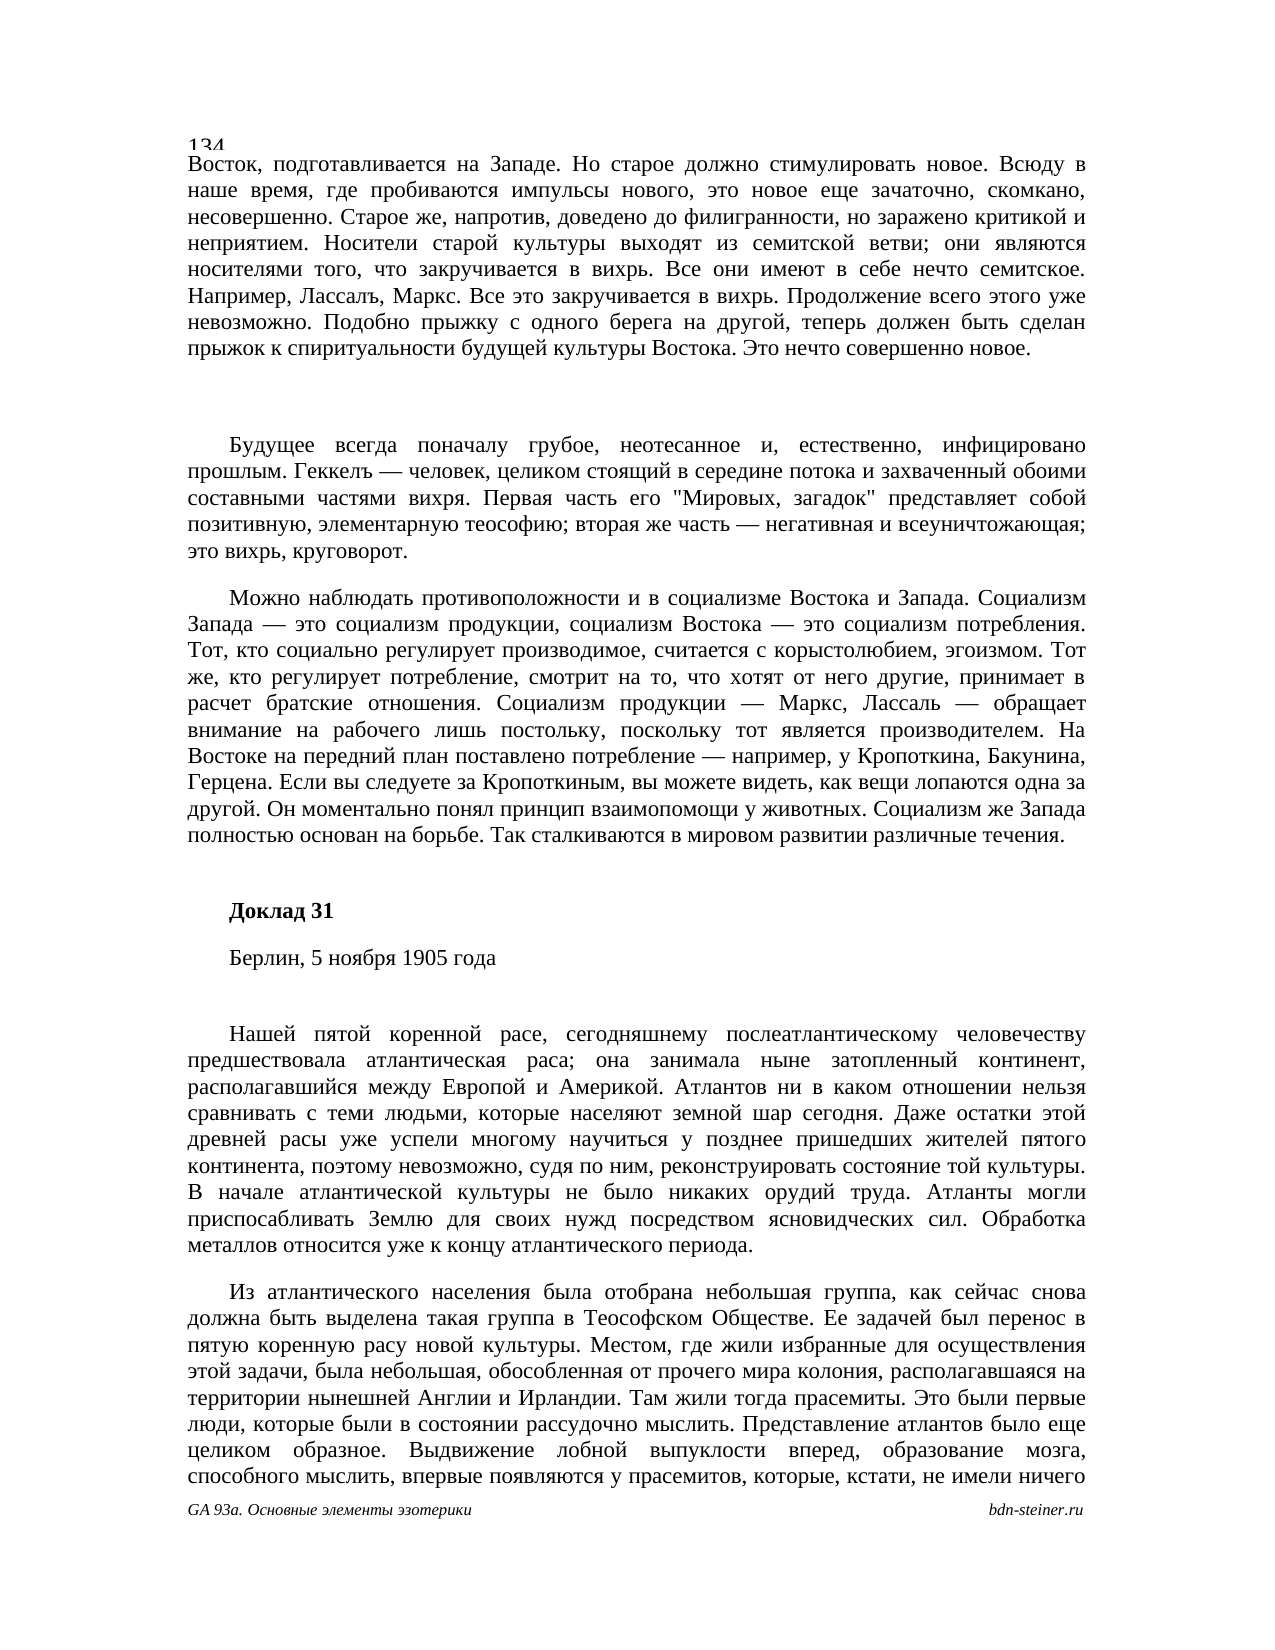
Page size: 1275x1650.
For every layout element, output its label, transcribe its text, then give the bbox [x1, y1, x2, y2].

text Восток, подготавливается на Западе. Но старое должно стимулировать новое. Всюду в наше время, где пробиваются импульсы нового, это новое еще зачаточно, скомкано, несовершенно. Старое же, напротив, доведено до филигранности, но заражено критикой и неприятием. Носители старой культуры выходят из семитской ветви; они являются носителями того, что закручивается в вихрь. Все они имеют в себе нечто семитское. Например, Лассалъ, Маркс. Все это закручивается в вихрь. Продолжение всего этого уже невозможно. Подобно прыжку с одного берега на другой, теперь должен быть сделан прыжок к спиритуальности будущей культуры Востока. Это нечто совершенно новое. [187, 150, 1087, 361]
text Доклад 31 [187, 897, 1087, 923]
text Берлин, 5 ноября 1905 года [187, 944, 1087, 971]
text Нашей пятой коренной расе, сегодняшнему послеатлантическому человечеству предшествовала атлантическая раса; она занимала ныне затопленный континент, располагавшийся между Европой и Америкой. Атлантов ни в каком отношении нельзя сравнивать с теми людьми, которые населяют земной шар сегодня. Даже остатки этой древней расы уже успели многому научиться у позднее пришедших жителей пятого континента, поэтому невозможно, судя по ним, реконструировать состояние той культуры. В начале атлантической культуры не было никаких орудий труда. Атланты могли приспосабливать Землю для своих нужд посредством ясновидческих сил. Обработка металлов относится уже к концу атлантического периода. [187, 1020, 1087, 1257]
text Можно наблюдать противоположности и в социализме Востока и Запада. Социализм Запада — это социализм продукции, социализм Востока — это социализм потребления. Тот, кто социально регулирует производимое, считается с корыстолюбием, эгоизмом. Тот же, кто регулирует потребление, смотрит на то, что хотят от него другие, принимает в расчет братские отношения. Социализм продукции — Маркс, Лассаль — обращает внимание на рабочего лишь постольку, поскольку тот является производителем. На Востоке на передний план поставлено потребление — например, у Кропоткина, Бакунина, Герцена. Если вы следуете за Кропоткиным, вы можете видеть, как вещи лопаются одна за другой. Он моментально понял принцип взаимопомощи у животных. Социализм же Запада полностью основан на борьбе. Так сталкиваются в мировом развитии различные течения. [187, 584, 1087, 847]
text Из атлантического населения была отобрана небольшая группа, как сейчас снова должна быть выделена такая группа в Теософском Обществе. Ее задачей был перенос в пятую коренную расу новой культуры. Местом, где жили избранные для осуществления этой задачи, была небольшая, обособленная от прочего мира колония, располагавшаяся на территории нынешней Англии и Ирландии. Там жили тогда прасемиты. Это были первые люди, которые были в состоянии рассудочно мыслить. Представление атлантов было еще целиком образное. Выдвижение лобной выпуклости вперед, образование мозга, способного мыслить, впервые появляются у прасемитов, которые, кстати, не имели ничего [187, 1278, 1087, 1489]
text Будущее всегда поначалу грубое, неотесанное и, естественно, инфицировано прошлым. Геккелъ — человек, целиком стоящий в середине потока и захваченный обоими составными частями вихря. Первая часть его "Мировых, загадок" представляет собой позитивную, элементарную теософию; вторая же часть — негативная и всеуничтожающая; это вихрь, круговорот. [187, 431, 1087, 563]
